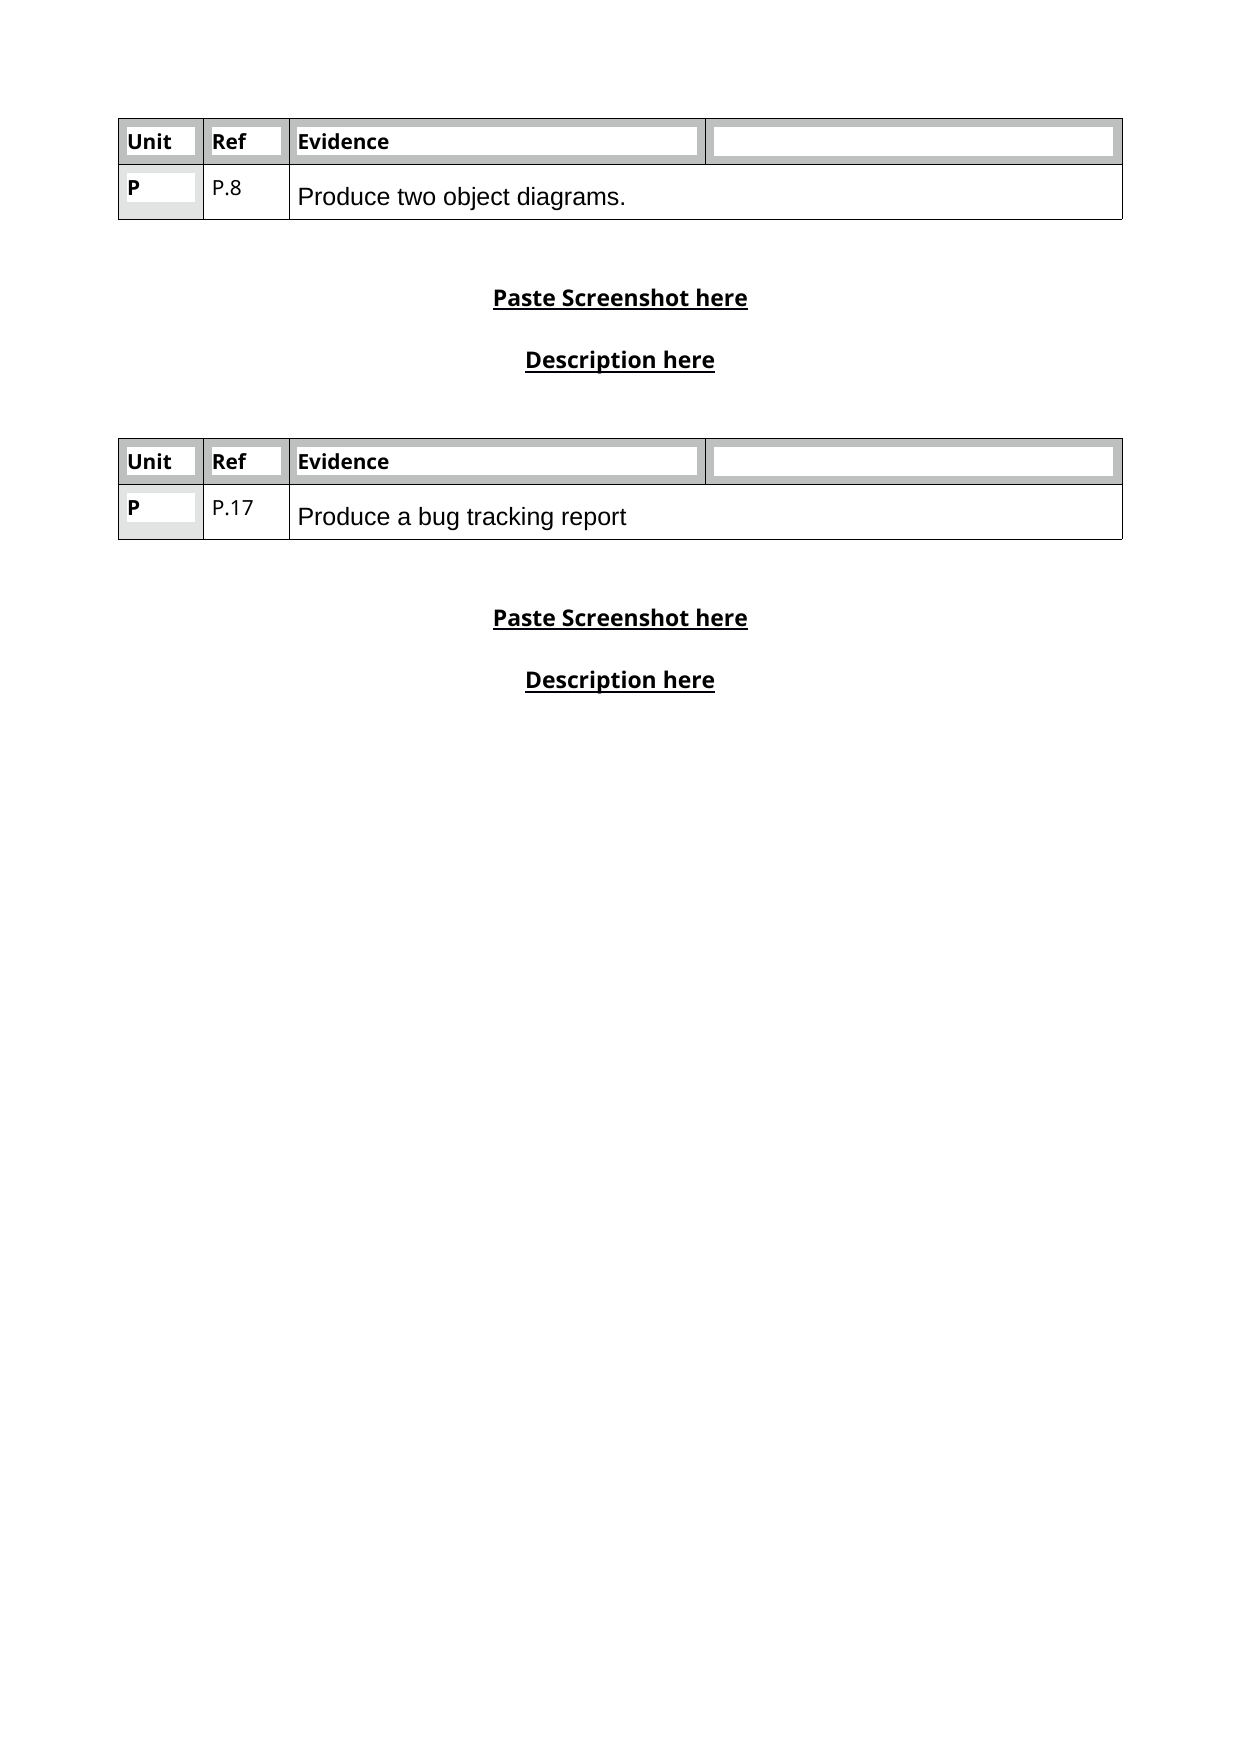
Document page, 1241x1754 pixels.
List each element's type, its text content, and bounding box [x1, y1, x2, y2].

table_header Unit [119, 119, 203, 164]
text Paste Screenshot here [118, 602, 1122, 633]
table_header [706, 439, 1122, 484]
table_cell P.8 [204, 165, 289, 219]
table_header [706, 119, 1122, 164]
table_cell Produce two object diagrams. [290, 165, 1122, 219]
table_header Unit [119, 439, 203, 484]
table_cell P [119, 165, 203, 219]
table_header Ref [204, 119, 289, 164]
text Description here [118, 344, 1122, 376]
table_cell P [119, 485, 203, 539]
text Description here [118, 664, 1122, 696]
table_cell P.17 [204, 485, 289, 539]
table_header Evidence [290, 119, 705, 164]
table_header Evidence [290, 439, 705, 484]
table_cell Produce a bug tracking report [290, 485, 1122, 539]
text Paste Screenshot here [118, 282, 1122, 313]
table_header Ref [204, 439, 289, 484]
